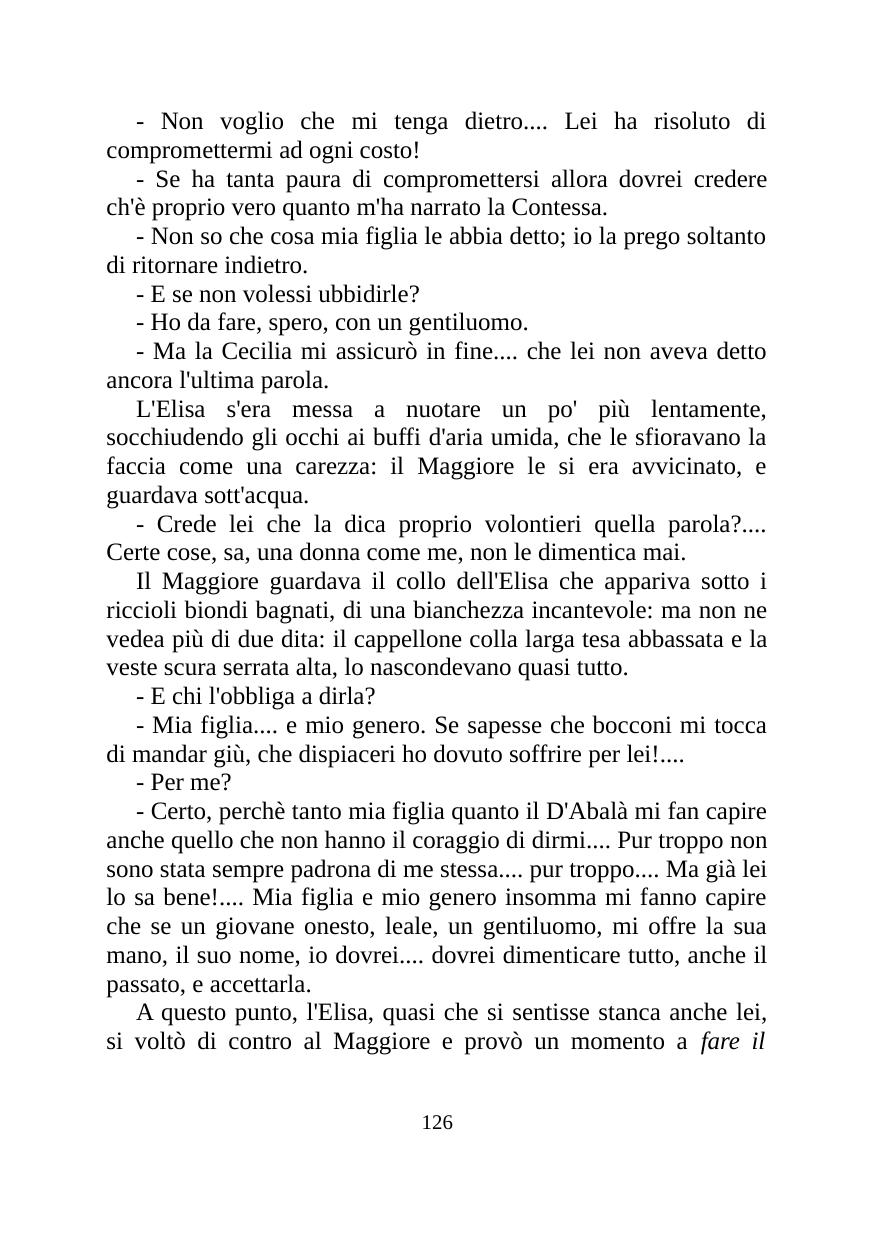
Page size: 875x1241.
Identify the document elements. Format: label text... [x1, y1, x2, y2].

text L'Elisa s'era messa a nuotare un po' più lentamente, socchiudendo gli occhi ai buffi d'aria umida, che le sfioravano la faccia come una carezza: il Maggiore le si era avvicinato, e guardava sott'acqua. [106, 394, 768, 509]
text - Crede lei che la dica proprio volontieri quella parola?.... Certe cose, sa, una donna come me, non le dimentica mai. [106, 509, 768, 566]
text - Ma la Cecilia mi assicurò in fine.... che lei non aveva detto ancora l'ultima parola. [106, 336, 768, 394]
text - E se non volessi ubbidirle? [106, 279, 768, 307]
text - Mia figlia.... e mio genero. Se sapesse che bocconi mi tocca di mandar giù, che dispiaceri ho dovuto soffrire per lei!.... [106, 710, 768, 767]
text - Certo, perchè tanto mia figlia quanto il D'Abalà mi fan capire anche quello che non hanno il coraggio di dirmi.... Pur troppo non sono stata sempre padrona di me stessa.... pur troppo.... Ma già lei lo sa bene!.... Mia figlia e mio genero insomma mi fanno capire che se un giovane onesto, leale, un gentiluomo, mi offre la sua mano, il suo nome, io dovrei.... dovrei dimenticare tutto, anche il passato, e accettarla. [106, 796, 768, 997]
text - Per me? [106, 767, 768, 796]
text - E chi l'obbliga a dirla? [106, 681, 768, 710]
text Il Maggiore guardava il collo dell'Elisa che appariva sotto i riccioli biondi bagnati, di una bianchezza incantevole: ma non ne vedea più di due dita: il cappellone colla larga tesa abbassata e la veste scura serrata alta, lo nascondevano quasi tutto. [106, 566, 768, 681]
text - Ho da fare, spero, con un gentiluomo. [106, 307, 768, 336]
text A questo punto, l'Elisa, quasi che si sentisse stanca anche lei, si voltò di contro al Maggiore e provò un momento a fare il [106, 997, 768, 1055]
text - Se ha tanta paura di compromettersi allora dovrei credere ch'è proprio vero quanto m'ha narrato la Contessa. [106, 164, 768, 221]
text - Non so che cosa mia figlia le abbia detto; io la prego soltanto di ritornare indietro. [106, 221, 768, 279]
text - Non voglio che mi tenga dietro.... Lei ha risoluto di compromettermi ad ogni costo! [106, 106, 768, 164]
